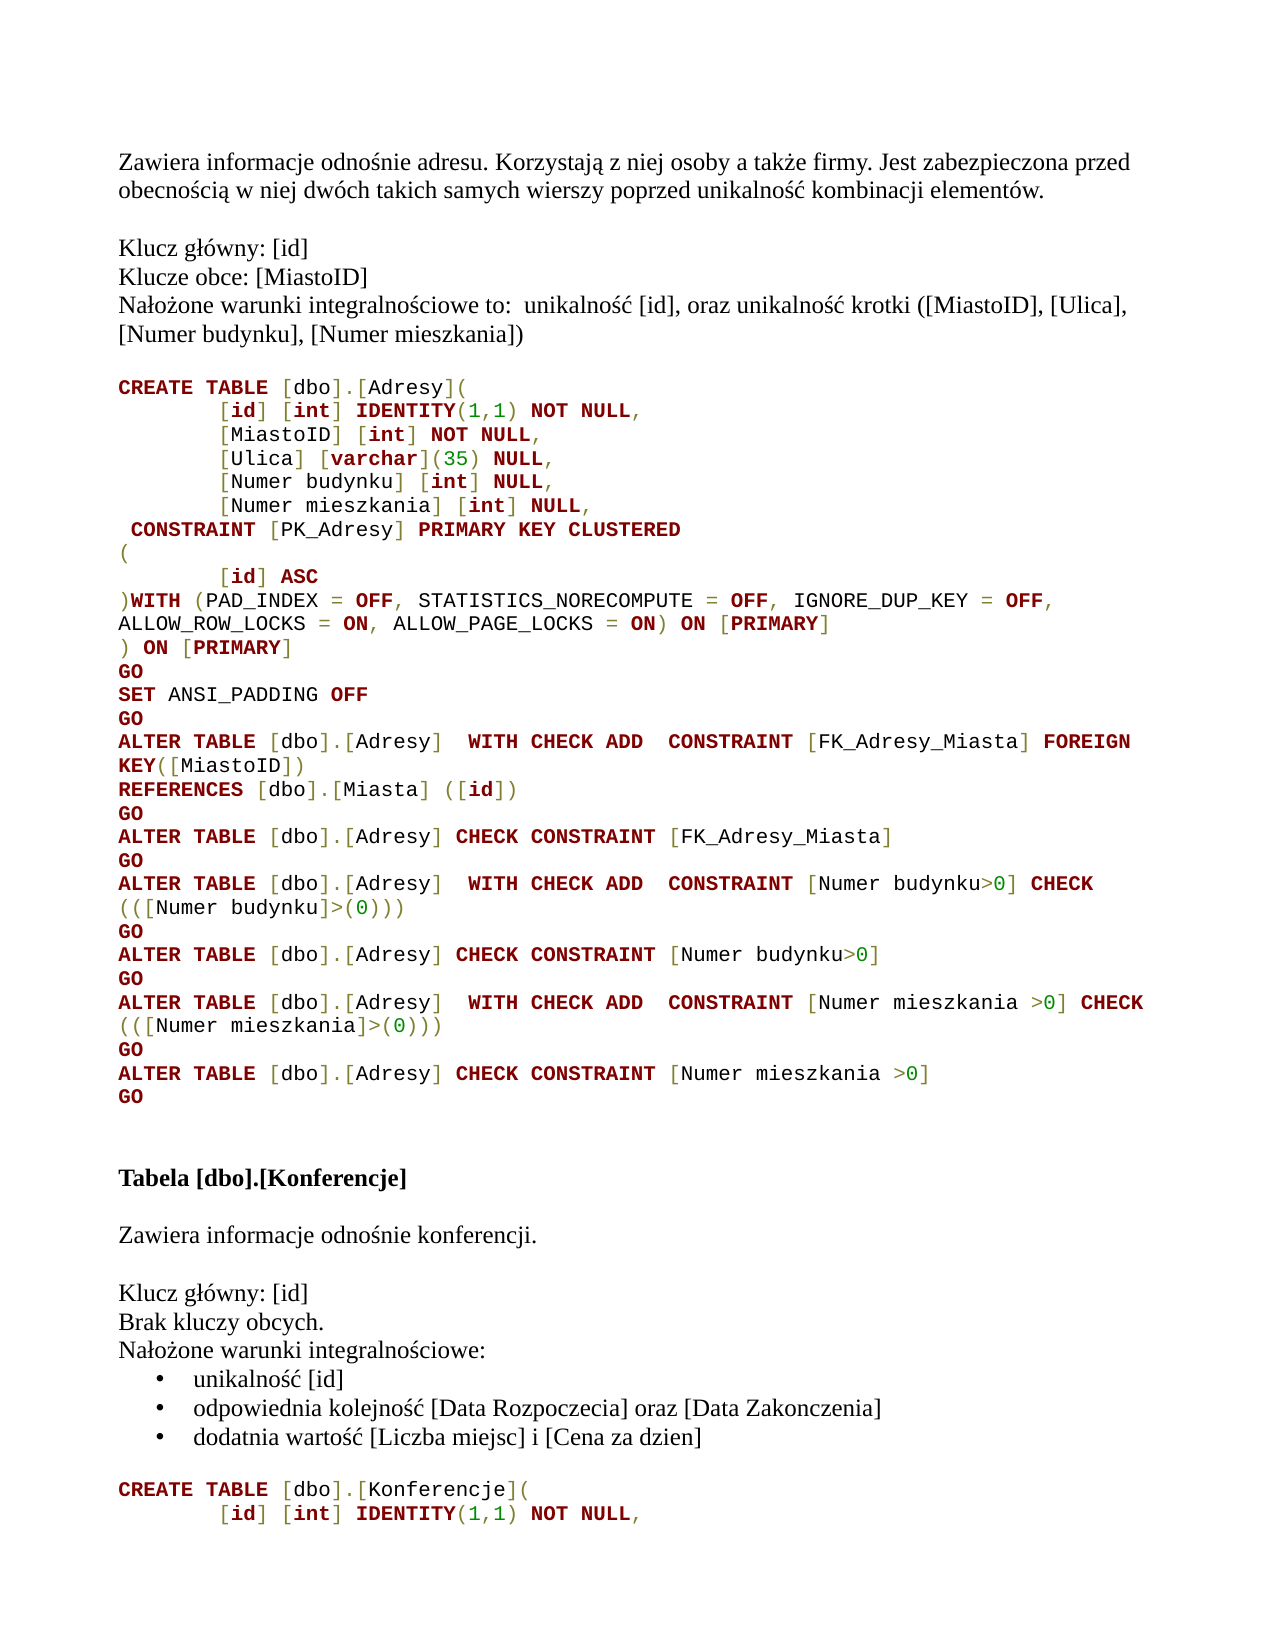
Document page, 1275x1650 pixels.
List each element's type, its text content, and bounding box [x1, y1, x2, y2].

text Nałożone warunki integralnościowe: [118, 1336, 1157, 1364]
text ALTER TABLE [dbo].[Adresy] WITH CHECK ADD CONSTRAINT [Numer mieszkania >0] CHECK (([Numer mieszkania]>(0))) [118, 992, 1157, 1039]
list odpowiednia kolejność [Data Rozpoczecia] oraz [Data Zakonczenia] [156, 1393, 1157, 1422]
text ( [118, 542, 1157, 566]
text GO [118, 1039, 1157, 1063]
text ALTER TABLE [dbo].[Adresy] CHECK CONSTRAINT [Numer budynku>0] [118, 944, 1157, 968]
text CREATE TABLE [dbo].[Adresy]( [118, 377, 1157, 401]
text GO [118, 850, 1157, 873]
text ALTER TABLE [dbo].[Adresy] WITH CHECK ADD CONSTRAINT [Numer budynku>0] CHECK (([Numer budynku]>(0))) [118, 873, 1157, 921]
text )WITH (PAD_INDEX = OFF, STATISTICS_NORECOMPUTE = OFF, IGNORE_DUP_KEY = OFF, ALLOW_ROW_LOCKS = ON, ALLOW_PAGE_LOCKS = ON) ON [PRIMARY] [118, 590, 1157, 637]
text Klucz główny: [id] [118, 233, 1157, 262]
text [id] [int] IDENTITY(1,1) NOT NULL, [118, 401, 1157, 424]
text CREATE TABLE [dbo].[Konferencje]( [118, 1479, 1157, 1503]
text GO [118, 921, 1157, 944]
text SET ANSI_PADDING OFF [118, 684, 1157, 708]
text GO [118, 968, 1157, 992]
text [Ulica] [varchar](35) NULL, [118, 448, 1157, 471]
text GO [118, 708, 1157, 732]
text [Numer mieszkania] [int] NULL, [118, 495, 1157, 519]
text [id] ASC [118, 566, 1157, 590]
text [id] [int] IDENTITY(1,1) NOT NULL, [118, 1503, 1157, 1527]
text Zawiera informacje odnośnie adresu. Korzystają z niej osoby a także firmy. Jest zabezpieczona przed obecnością w niej dwóch takich samych wierszy poprzed unikalność kombinacji elementów. [118, 147, 1157, 204]
text Nałożone warunki integralnościowe to: unikalność [id], oraz unikalność krotki ([MiastoID], [Ulica], [Numer budynku], [Numer mieszkania]) [118, 291, 1157, 348]
text REFERENCES [dbo].[Miasta] ([id]) [118, 779, 1157, 802]
text GO [118, 802, 1157, 826]
text Tabela [dbo].[Konferencje] [118, 1163, 1157, 1192]
text GO [118, 1086, 1157, 1110]
text ) ON [PRIMARY] [118, 637, 1157, 661]
text ALTER TABLE [dbo].[Adresy] WITH CHECK ADD CONSTRAINT [FK_Adresy_Miasta] FOREIGN KEY([MiastoID]) [118, 732, 1157, 779]
list dodatnia wartość [Liczba miejsc] i [Cena za dzien] [156, 1422, 1157, 1451]
text Brak kluczy obcych. [118, 1307, 1157, 1336]
text CONSTRAINT [PK_Adresy] PRIMARY KEY CLUSTERED [118, 519, 1157, 542]
text Klucze obce: [MiastoID] [118, 262, 1157, 291]
text Zawiera informacje odnośnie konferencji. [118, 1221, 1157, 1249]
text ALTER TABLE [dbo].[Adresy] CHECK CONSTRAINT [FK_Adresy_Miasta] [118, 826, 1157, 850]
text [MiastoID] [int] NOT NULL, [118, 424, 1157, 448]
text ALTER TABLE [dbo].[Adresy] CHECK CONSTRAINT [Numer mieszkania >0] [118, 1063, 1157, 1086]
list unikalność [id] [156, 1364, 1157, 1393]
text [Numer budynku] [int] NULL, [118, 471, 1157, 495]
text Klucz główny: [id] [118, 1278, 1157, 1307]
text GO [118, 661, 1157, 684]
